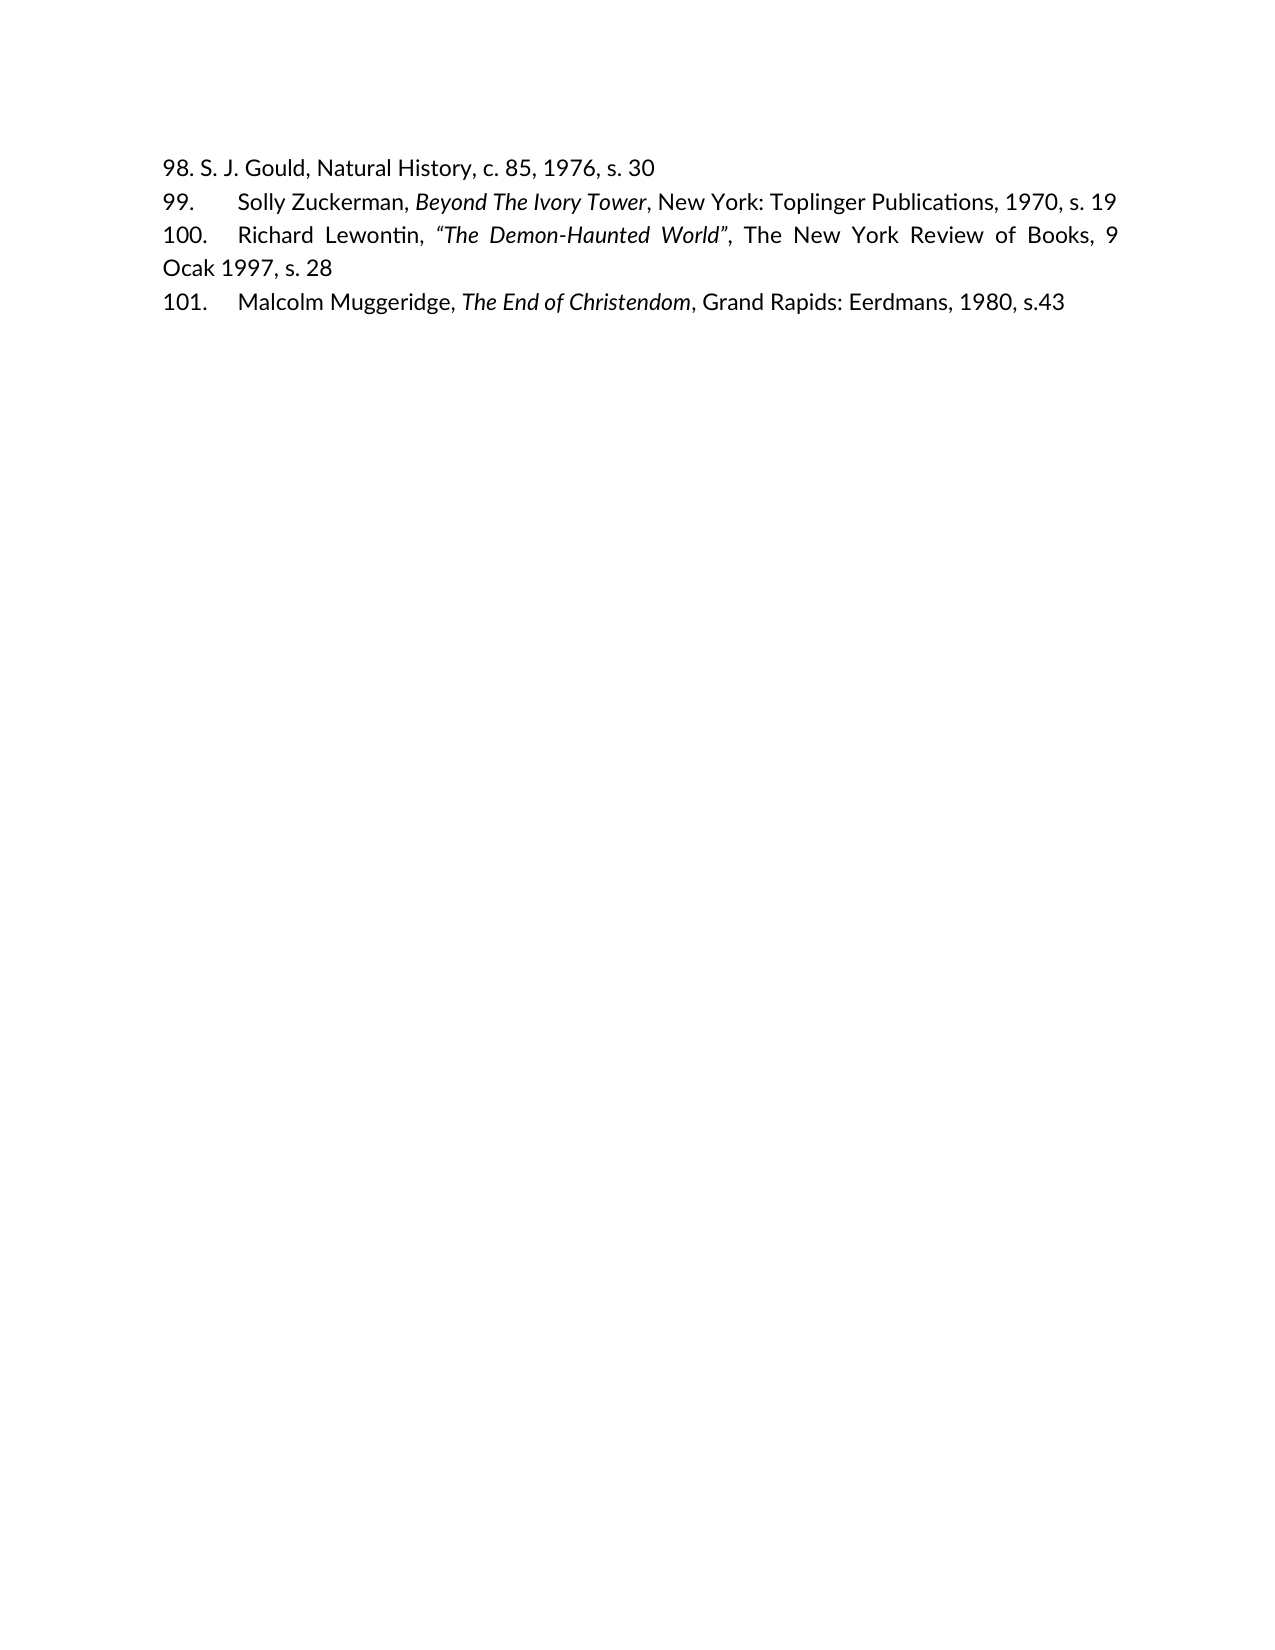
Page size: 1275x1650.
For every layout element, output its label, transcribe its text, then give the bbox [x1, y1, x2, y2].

text 99. Solly Zuc­ker­man, Be­yond The Ivory To­wer, New York: Top­lin­ger Pub­li­ca­ti­ons, 1970, s. 19 [162, 183, 1119, 217]
text 98. S. J. Go­uld, Na­tu­ral His­tory, c. 85, 1976, s. 30 [162, 150, 1119, 183]
text 100. Ric­hard Le­won­tin, “The De­mon-Ha­un­ted World”, The New York Re­vi­ew of Bo­oks, 9 Ocak 1997, s. 28 [162, 217, 1119, 283]
text 101. Mal­colm Mug­ge­rid­ge, The End of Chris­ten­dom, Grand Ra­pids: Eerd­mans, 1980, s.43 [162, 283, 1119, 317]
